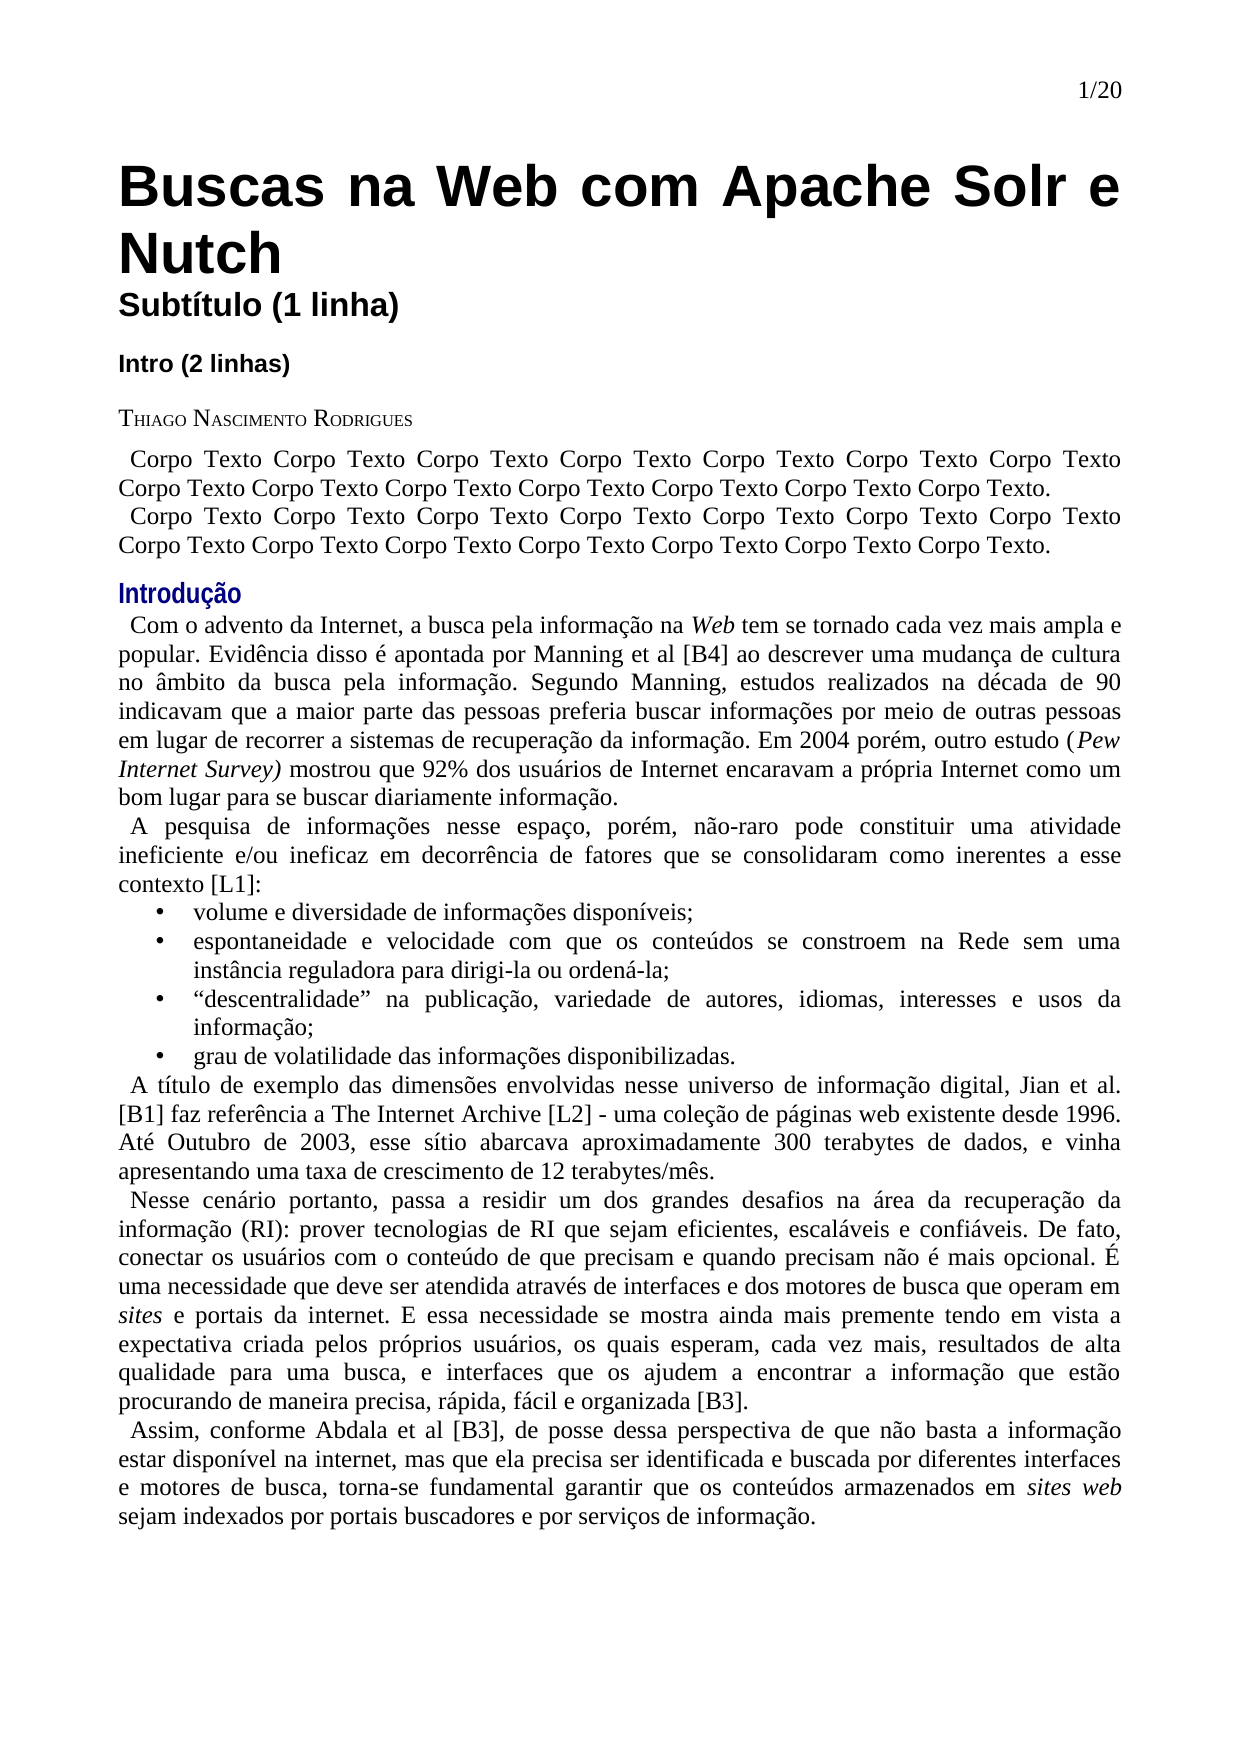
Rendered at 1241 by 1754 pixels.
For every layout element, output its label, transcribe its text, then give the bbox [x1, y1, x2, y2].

text Buscas na Web com Apache Solr e Nutch [118, 151, 1122, 285]
text Corpo Texto Corpo Texto Corpo Texto Corpo Texto Corpo Texto Corpo Texto Corpo Texto Corpo Texto Corpo Texto Corpo Texto Corpo Texto Corpo Texto Corpo Texto Corpo Texto. [118, 501, 1122, 559]
text A título de exemplo das dimensões envolvidas nesse universo de informação digital, Jian et al. [B1] faz referência a The Internet Archive [L2] - uma coleção de páginas web existente desde 1996. Até Outubro de 2003, esse sítio abarcava aproximadamente 300 terabytes de dados, e vinha apresentando uma taxa de crescimento de 12 terabytes/mês. [118, 1070, 1122, 1185]
text Corpo Texto Corpo Texto Corpo Texto Corpo Texto Corpo Texto Corpo Texto Corpo Texto Corpo Texto Corpo Texto Corpo Texto Corpo Texto Corpo Texto Corpo Texto Corpo Texto. [118, 444, 1122, 501]
text Subtítulo (1 linha) [118, 285, 1122, 324]
text Intro (2 linhas) [118, 349, 1122, 378]
text Thiago Nascimento Rodrigues [118, 403, 1122, 431]
list “descentralidade” na publicação, variedade de autores, idiomas, interesses e usos da informação; [156, 984, 1122, 1041]
list grau de volatilidade das informações disponibilizadas. [156, 1041, 1122, 1070]
text Com o advento da Internet, a busca pela informação na Web tem se tornado cada vez mais ampla e popular. Evidência disso é apontada por Manning et al [B4] ao descrever uma mudança de cultura no âmbito da busca pela informação. Segundo Manning, estudos realizados na década de 90 indicavam que a maior parte das pessoas preferia buscar informações por meio de outras pessoas em lugar de recorrer a sistemas de recuperação da informação. Em 2004 porém, outro estudo (Pew Internet Survey) mostrou que 92% dos usuários de Internet encaravam a própria Internet como um bom lugar para se buscar diariamente informação. [118, 610, 1122, 811]
text A pesquisa de informações nesse espaço, porém, não-raro pode constituir uma atividade ineficiente e/ou ineficaz em decorrência de fatores que se consolidaram como inerentes a esse contexto [L1]: [118, 811, 1122, 897]
text Assim, conforme Abdala et al [B3], de posse dessa perspectiva de que não basta a informação estar disponível na internet, mas que ela precisa ser identificada e buscada por diferentes interfaces e motores de busca, torna-se fundamental garantir que os conteúdos armazenados em sites web sejam indexados por portais buscadores e por serviços de informação. [118, 1415, 1122, 1530]
list volume e diversidade de informações disponíveis; [156, 897, 1122, 926]
text Nesse cenário portanto, passa a residir um dos grandes desafios na área da recuperação da informação (RI): prover tecnologias de RI que sejam eficientes, escaláveis e confiáveis. De fato, conectar os usuários com o conteúdo de que precisam e quando precisam não é mais opcional. É uma necessidade que deve ser atendida através de interfaces e dos motores de busca que operam em sites e portais da internet. E essa necessidade se mostra ainda mais premente tendo em vista a expectativa criada pelos próprios usuários, os quais esperam, cada vez mais, resultados de alta qualidade para uma busca, e interfaces que os ajudem a encontrar a informação que estão procurando de maneira precisa, rápida, fácil e organizada [B3]. [118, 1185, 1122, 1415]
list espontaneidade e velocidade com que os conteúdos se constroem na Rede sem uma instância reguladora para dirigi-la ou ordená-la; [156, 926, 1122, 984]
text Introdução [118, 577, 1122, 610]
